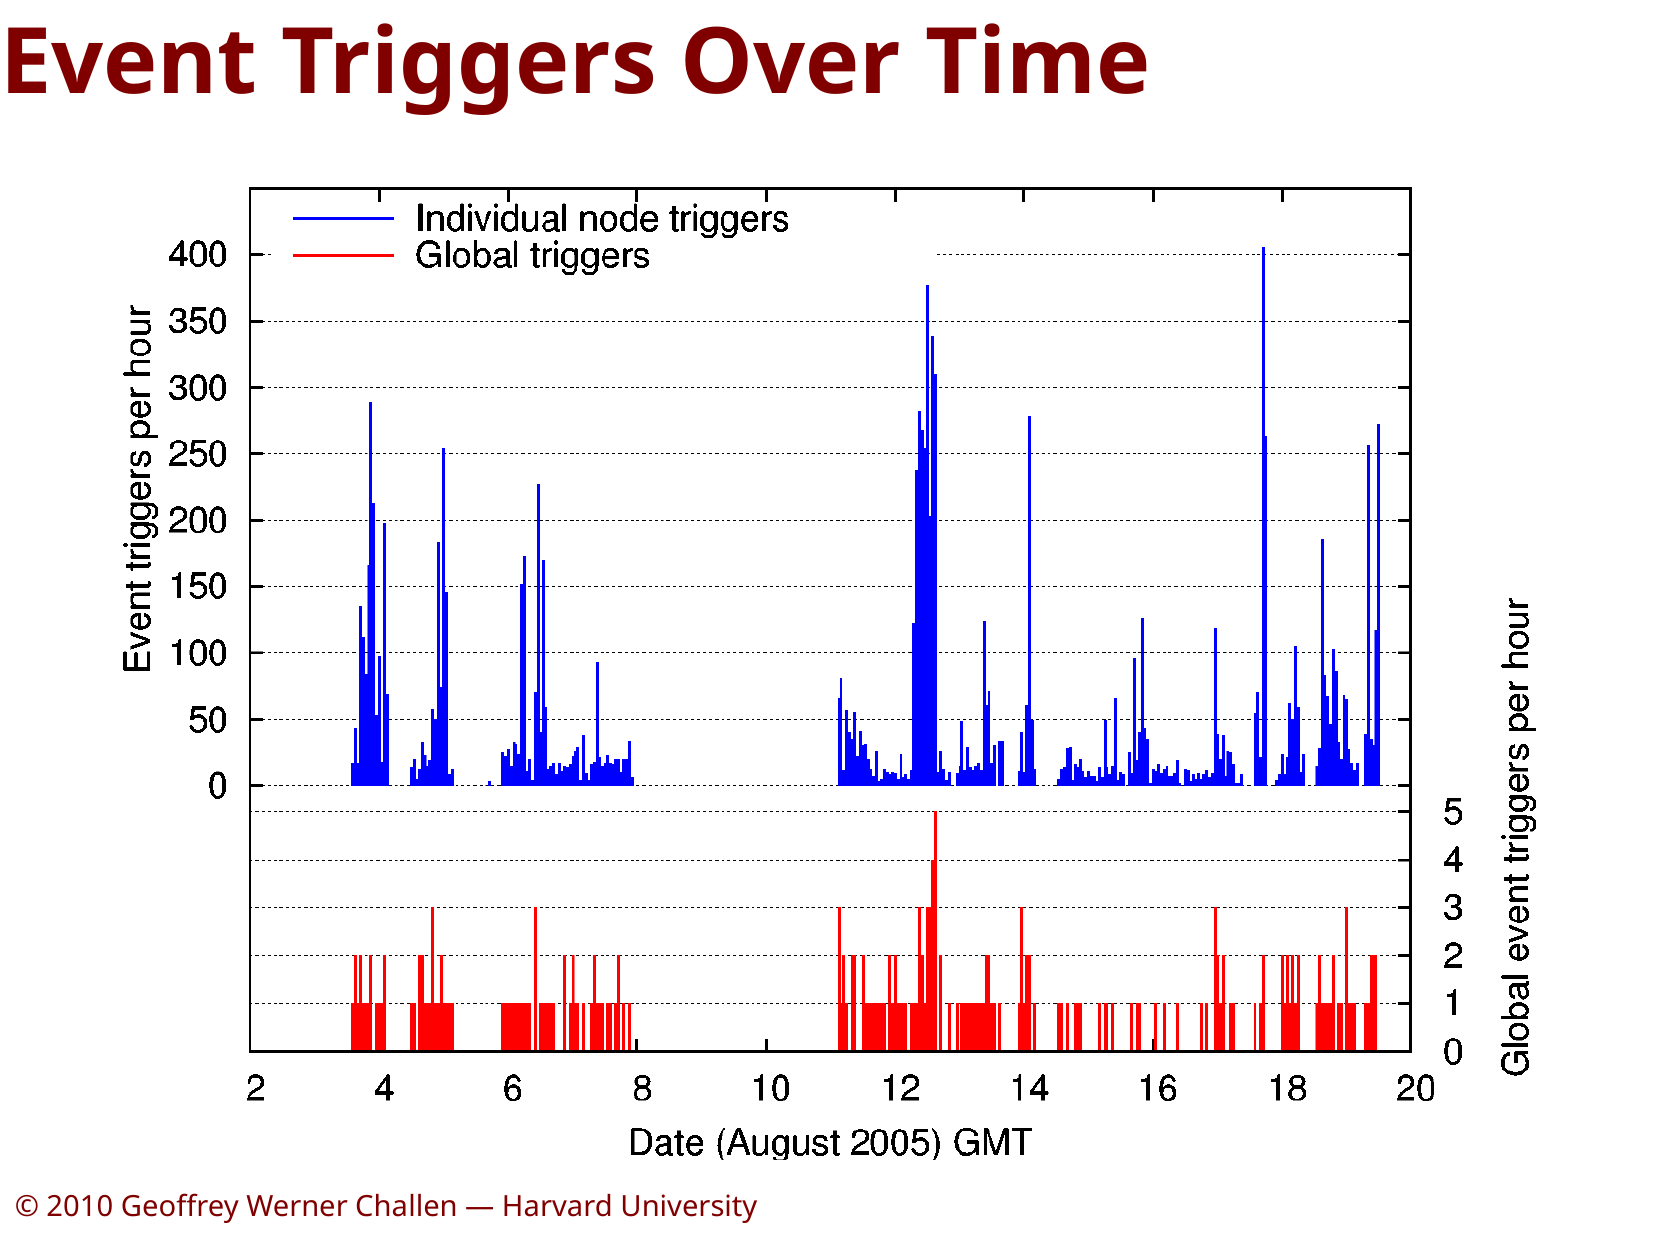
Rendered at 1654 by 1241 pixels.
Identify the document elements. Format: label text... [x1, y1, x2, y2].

picture [101, 144, 1552, 1160]
title Event Triggers Over Time [0, 0, 1654, 117]
